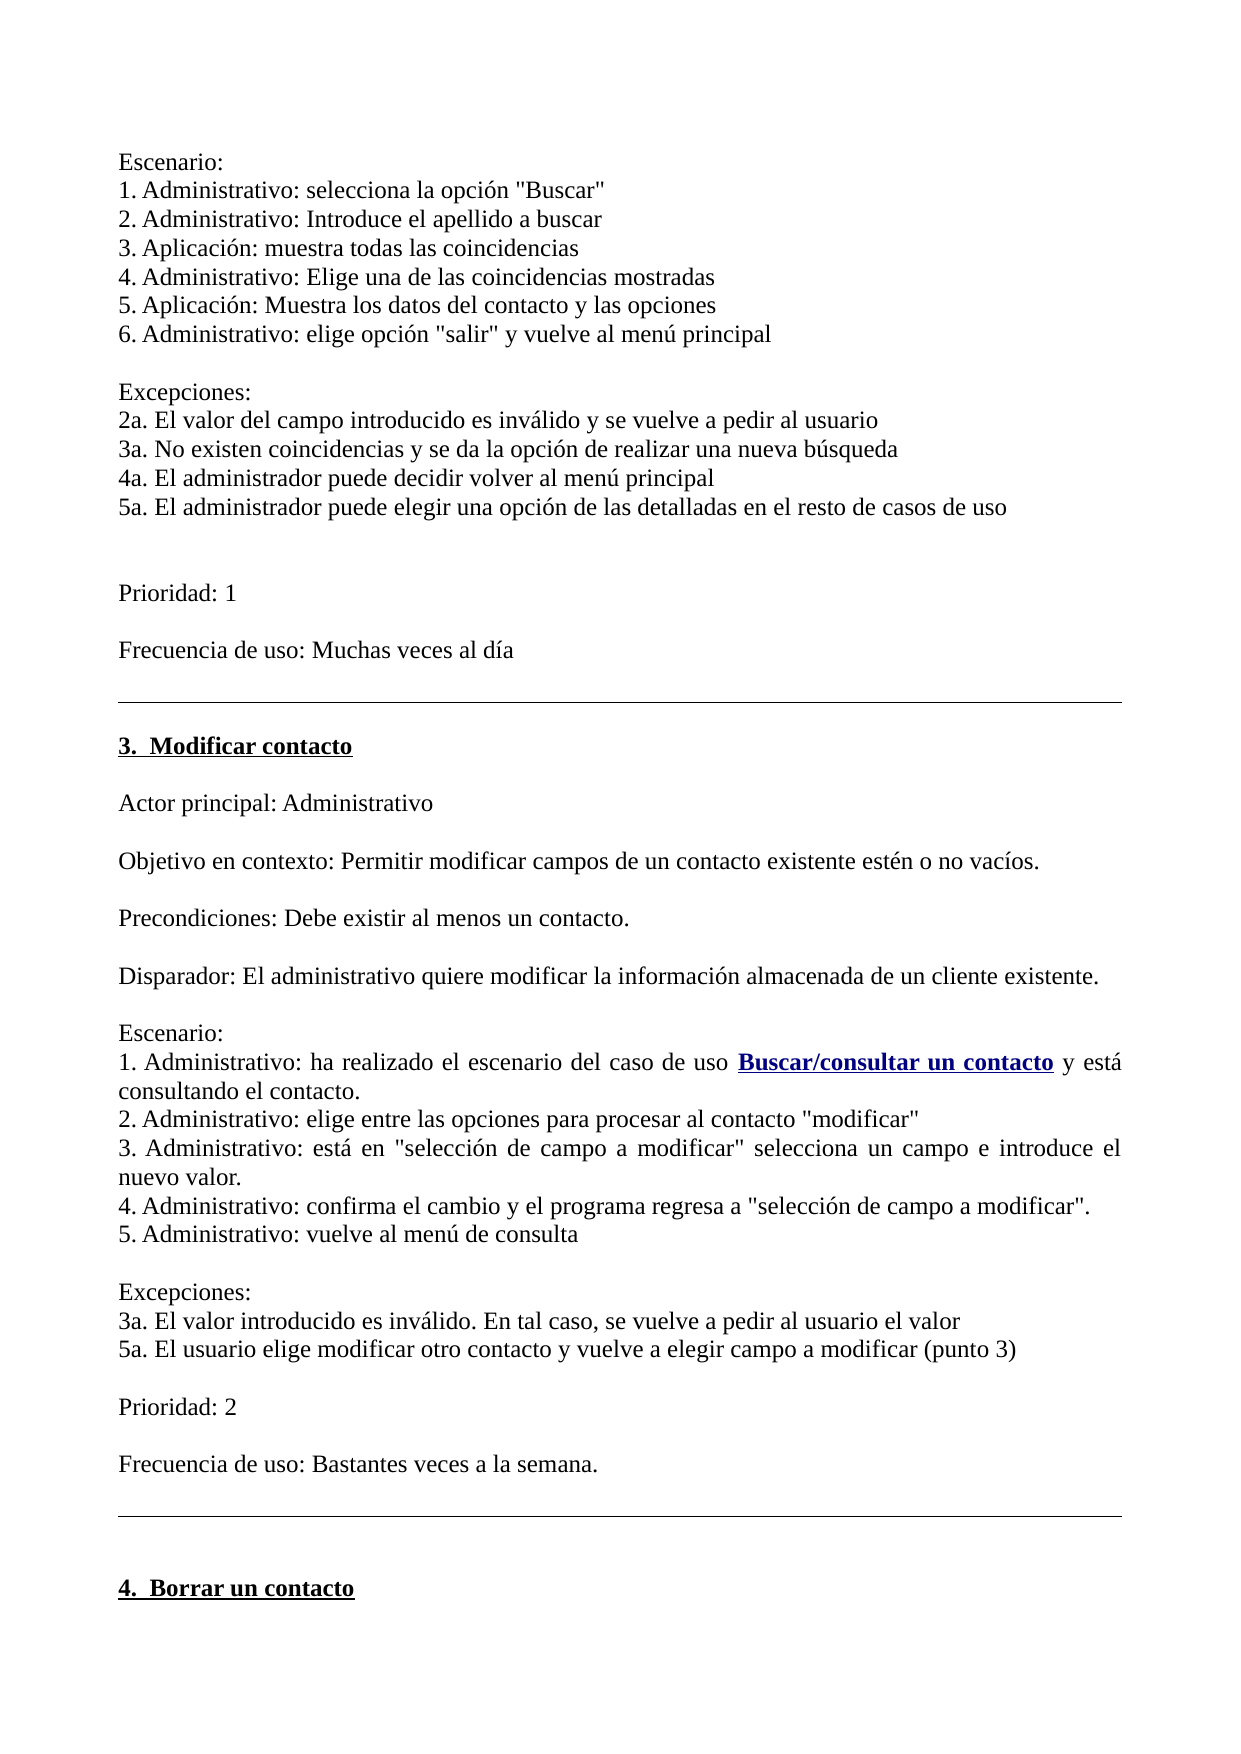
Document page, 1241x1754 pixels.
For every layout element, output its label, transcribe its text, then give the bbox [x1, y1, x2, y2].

text 1. Administrativo: ha realizado el escenario del caso de uso Buscar/consultar un contacto y está consultando el contacto. [118, 1047, 1122, 1104]
text 5. Aplicación: Muestra los datos del contacto y las opciones [118, 291, 1122, 319]
text 4. Borrar un contacto [118, 1573, 1122, 1602]
text Frecuencia de uso: Bastantes veces a la semana. [118, 1449, 1122, 1478]
text Excepciones: [118, 1277, 1122, 1306]
text Disparador: El administrativo quiere modificar la información almacenada de un cliente existente. [118, 961, 1122, 989]
text Actor principal: Administrativo [118, 788, 1122, 817]
text 6. Administrativo: elige opción "salir" y vuelve al menú principal [118, 319, 1122, 348]
text 1. Administrativo: selecciona la opción "Buscar" [118, 176, 1122, 204]
text 2. Administrativo: elige entre las opciones para procesar al contacto "modificar" [118, 1104, 1122, 1133]
text Excepciones: [118, 377, 1122, 406]
text 3. Administrativo: está en "selección de campo a modificar" selecciona un campo e introduce el nuevo valor. [118, 1133, 1122, 1191]
text 4. Administrativo: confirma el cambio y el programa regresa a "selección de campo a modificar". [118, 1191, 1122, 1219]
text 2. Administrativo: Introduce el apellido a buscar [118, 204, 1122, 233]
text 5a. El usuario elige modificar otro contacto y vuelve a elegir campo a modificar (punto 3) [118, 1334, 1122, 1363]
text 5a. El administrador puede elegir una opción de las detalladas en el resto de casos de uso [118, 492, 1122, 521]
text 3a. No existen coincidencias y se da la opción de realizar una nueva búsqueda [118, 434, 1122, 463]
text Escenario: [118, 147, 1122, 176]
text 3a. El valor introducido es inválido. En tal caso, se vuelve a pedir al usuario el valor [118, 1306, 1122, 1334]
text Objetivo en contexto: Permitir modificar campos de un contacto existente estén o no vacíos. [118, 846, 1122, 874]
text Prioridad: 1 [118, 578, 1122, 607]
text 4. Administrativo: Elige una de las coincidencias mostradas [118, 262, 1122, 291]
text 3. Aplicación: muestra todas las coincidencias [118, 233, 1122, 262]
text 3. Modificar contacto [118, 731, 1122, 759]
text 2a. El valor del campo introducido es inválido y se vuelve a pedir al usuario [118, 406, 1122, 434]
text 4a. El administrador puede decidir volver al menú principal [118, 463, 1122, 492]
text 5. Administrativo: vuelve al menú de consulta [118, 1219, 1122, 1248]
text Precondiciones: Debe existir al menos un contacto. [118, 903, 1122, 932]
text Escenario: [118, 1018, 1122, 1047]
text Frecuencia de uso: Muchas veces al día [118, 636, 1122, 664]
text Prioridad: 2 [118, 1392, 1122, 1421]
